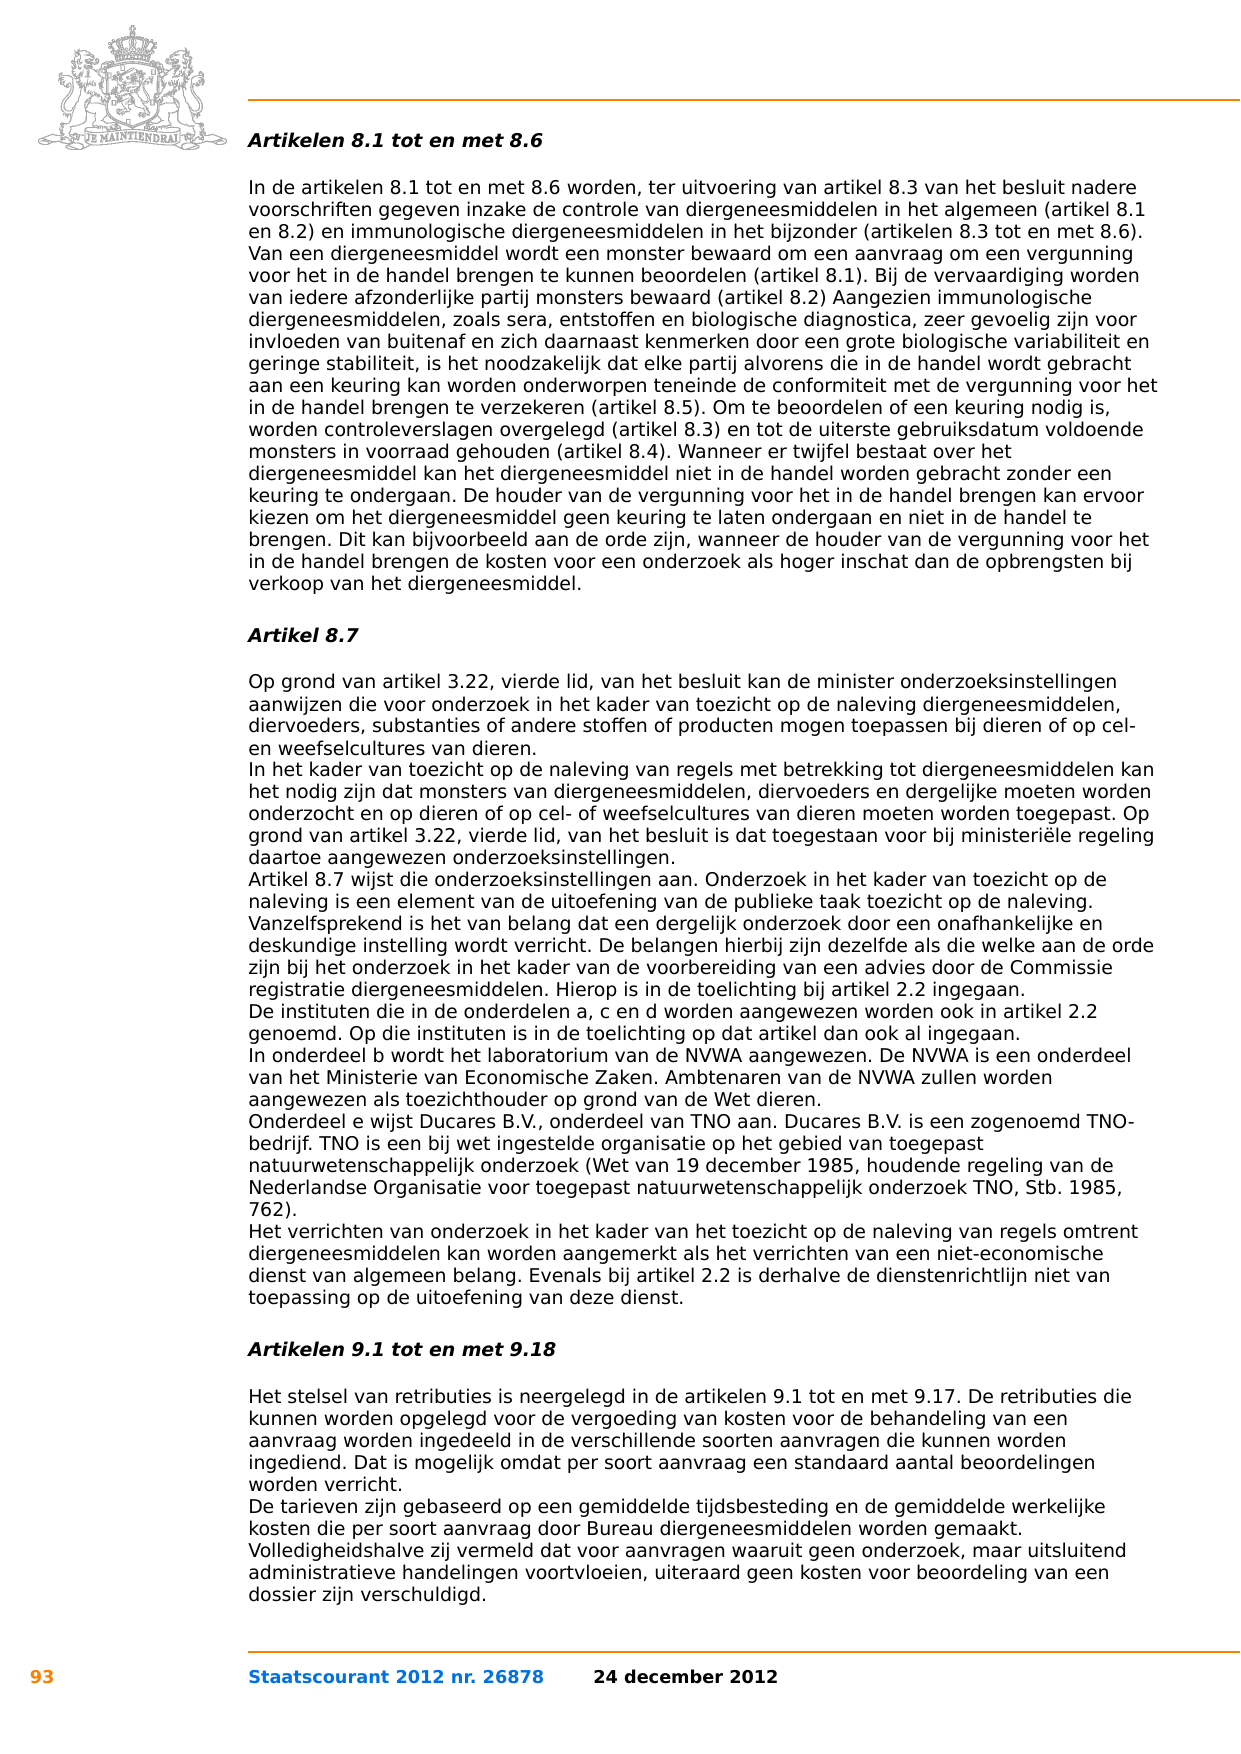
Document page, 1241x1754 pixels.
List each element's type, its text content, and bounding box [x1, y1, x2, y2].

text Onderdeel e wijst Ducares B.V., onderdeel van TNO aan. Ducares B.V. is een zogenoemd TNO-bedrijf. TNO is een bij wet ingestelde organisatie op het gebied van toegepast natuurwetenschappelijk onderzoek (Wet van 19 december 1985, houdende regeling van de Nederlandse Organisatie voor toegepast natuurwetenschappelijk onderzoek TNO, Stb. 1985, 762). [248, 1111, 1163, 1221]
text Artikel 8.7 wijst die onderzoeksinstellingen aan. Onderzoek in het kader van toezicht op de naleving is een element van de uitoefening van de publieke taak toezicht op de naleving. Vanzelfsprekend is het van belang dat een dergelijk onderzoek door een onafhankelijke en deskundige instelling wordt verricht. De belangen hierbij zijn dezelfde als die welke aan de orde zijn bij het onderzoek in het kader van de voorbereiding van een advies door de Commissie registratie diergeneesmiddelen. Hierop is in de toelichting bij artikel 2.2 ingegaan. [248, 869, 1163, 1001]
text De instituten die in de onderdelen a, c en d worden aangewezen worden ook in artikel 2.2 genoemd. Op die instituten is in de toelichting op dat artikel dan ook al ingegaan. [248, 1001, 1163, 1045]
subtitle Artikelen 9.1 tot en met 9.18 [248, 1339, 1163, 1361]
text Het stelsel van retributies is neergelegd in de artikelen 9.1 tot en met 9.17. De retributies die kunnen worden opgelegd voor de vergoeding van kosten voor de behandeling van een aanvraag worden ingedeeld in de verschillende soorten aanvragen die kunnen worden ingediend. Dat is mogelijk omdat per soort aanvraag een standaard aantal beoordelingen worden verricht. [248, 1386, 1163, 1496]
text Op grond van artikel 3.22, vierde lid, van het besluit kan de minister onderzoeksinstellingen aanwijzen die voor onderzoek in het kader van toezicht op de naleving diergeneesmiddelen, diervoeders, substanties of andere stoffen of producten mogen toepassen bij dieren of op cel- en weefselcultures van dieren. [248, 671, 1163, 759]
text In onderdeel b wordt het laboratorium van de NVWA aangewezen. De NVWA is een onderdeel van het Ministerie van Economische Zaken. Ambtenaren van de NVWA zullen worden aangewezen als toezichthouder op grond van de Wet dieren. [248, 1045, 1163, 1111]
text De tarieven zijn gebaseerd op een gemiddelde tijdsbesteding en de gemiddelde werkelijke kosten die per soort aanvraag door Bureau diergeneesmiddelen worden gemaakt. Volledigheidshalve zij vermeld dat voor aanvragen waaruit geen onderzoek, maar uitsluitend administratieve handelingen voortvloeien, uiteraard geen kosten voor beoordeling van een dossier zijn verschuldigd. [248, 1496, 1163, 1606]
text In het kader van toezicht op de naleving van regels met betrekking tot diergeneesmiddelen kan het nodig zijn dat monsters van diergeneesmiddelen, diervoeders en dergelijke moeten worden onderzocht en op dieren of op cel- of weefselcultures van dieren moeten worden toegepast. Op grond van artikel 3.22, vierde lid, van het besluit is dat toegestaan voor bij ministeriële regeling daartoe aangewezen onderzoeksinstellingen. [248, 759, 1163, 869]
subtitle Artikelen 8.1 tot en met 8.6 [248, 130, 1163, 152]
subtitle Artikel 8.7 [248, 624, 1163, 646]
picture [38, 25, 227, 150]
text In de artikelen 8.1 tot en met 8.6 worden, ter uitvoering van artikel 8.3 van het besluit nadere voorschriften gegeven inzake de controle van diergeneesmiddelen in het algemeen (artikel 8.1 en 8.2) en immunologische diergeneesmiddelen in het bijzonder (artikelen 8.3 tot en met 8.6). Van een diergeneesmiddel wordt een monster bewaard om een aanvraag om een vergunning voor het in de handel brengen te kunnen beoordelen (artikel 8.1). Bij de vervaardiging worden van iedere afzonderlijke partij monsters bewaard (artikel 8.2) Aangezien immunologische diergeneesmiddelen, zoals sera, entstoffen en biologische diagnostica, zeer gevoelig zijn voor invloeden van buitenaf en zich daarnaast kenmerken door een grote biologische variabiliteit en geringe stabiliteit, is het noodzakelijk dat elke partij alvorens die in de handel wordt gebracht aan een keuring kan worden onderworpen teneinde de conformiteit met de vergunning voor het in de handel brengen te verzekeren (artikel 8.5). Om te beoordelen of een keuring nodig is, worden controleverslagen overgelegd (artikel 8.3) en tot de uiterste gebruiksdatum voldoende monsters in voorraad gehouden (artikel 8.4). Wanneer er twijfel bestaat over het diergeneesmiddel kan het diergeneesmiddel niet in de handel worden gebracht zonder een keuring te ondergaan. De houder van de vergunning voor het in de handel brengen kan ervoor kiezen om het diergeneesmiddel geen keuring te laten ondergaan en niet in de handel te brengen. Dit kan bijvoorbeeld aan de orde zijn, wanneer de houder van de vergunning voor het in de handel brengen de kosten voor een onderzoek als hoger inschat dan de opbrengsten bij verkoop van het diergeneesmiddel. [248, 177, 1163, 594]
text Het verrichten van onderzoek in het kader van het toezicht op de naleving van regels omtrent diergeneesmiddelen kan worden aangemerkt als het verrichten van een niet-economische dienst van algemeen belang. Evenals bij artikel 2.2 is derhalve de dienstenrichtlijn niet van toepassing op de uitoefening van deze dienst. [248, 1221, 1163, 1309]
